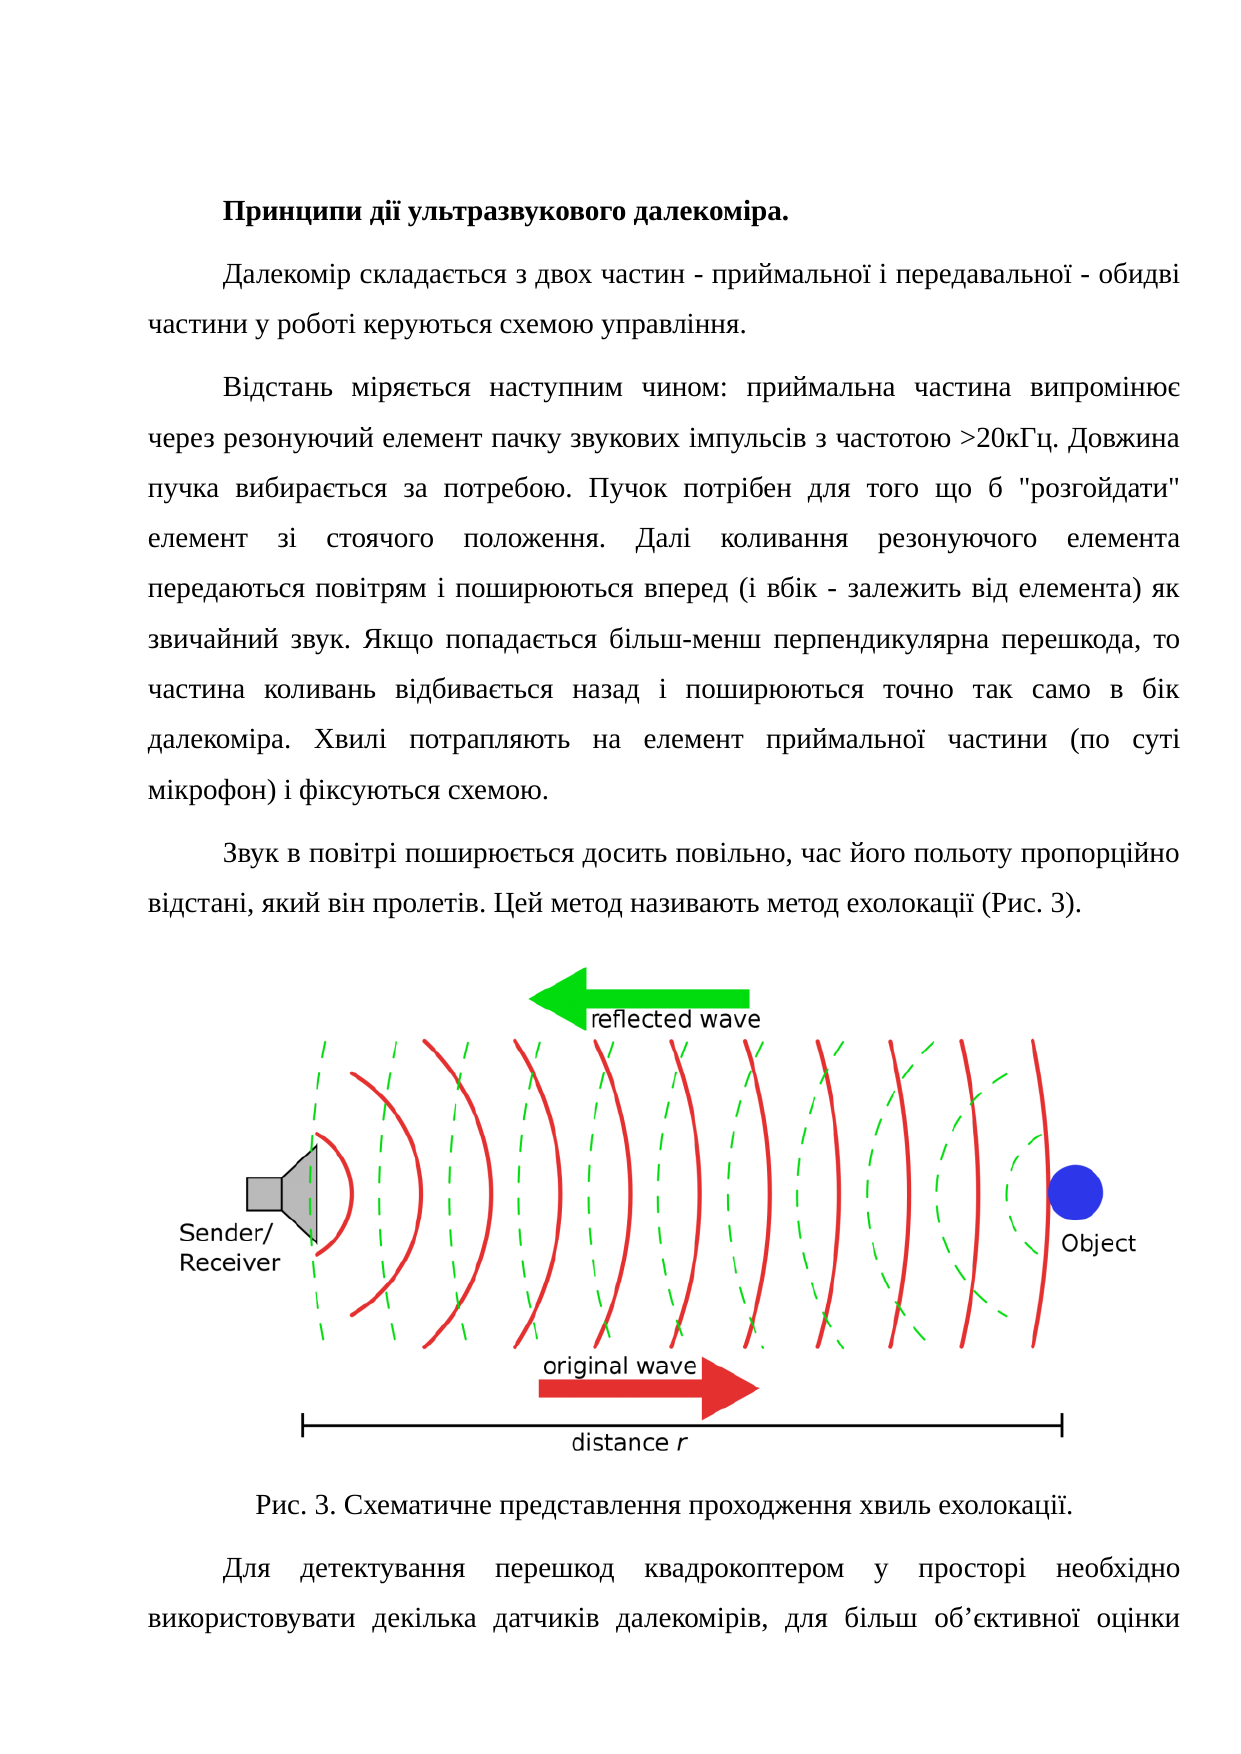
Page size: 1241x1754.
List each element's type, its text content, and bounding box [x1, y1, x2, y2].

text Далекомір складається з двох частин - приймальної і передавальної - обидві частини у роботі керуються схемою управління. [148, 256, 1181, 340]
text Відстань міряється наступним чином: приймальна частина випромінює через резонуючий елемент пачку звукових імпульсів з частотою >20кГц. Довжина пучка вибирається за потребою. Пучок потрібен для того що б "розгойдати" елемент зі стоячого положення. Далі коливання резонуючого елемента передаються повітрям і поширюються вперед (і вбік - залежить від елемента) як звичайний звук. Якщо попадається більш-менш перпендикулярна перешкода, то частина коливань відбивається назад і поширюються точно так само в бік далекоміра. Хвилі потрапляють на елемент приймальної частини (по суті мікрофон) і фіксуються схемою. [148, 369, 1181, 805]
text Звук в повітрі поширюється досить повільно, час його польоту пропорційно відстані, який він пролетів. Цей метод називають метод ехолокації (Рис. 3). [148, 835, 1181, 918]
subtitle Принципи дії ультразвукового далекоміра. [148, 193, 1181, 227]
text Для детектування перешкод квадрокоптером у просторі необхідно використовувати декілька датчиків далекомірів, для більш об’єктивної оцінки [148, 1550, 1181, 1633]
text Рис. 3. Схематичне представлення проходження хвиль ехолокації. [148, 1471, 1181, 1520]
picture [177, 947, 1152, 1471]
